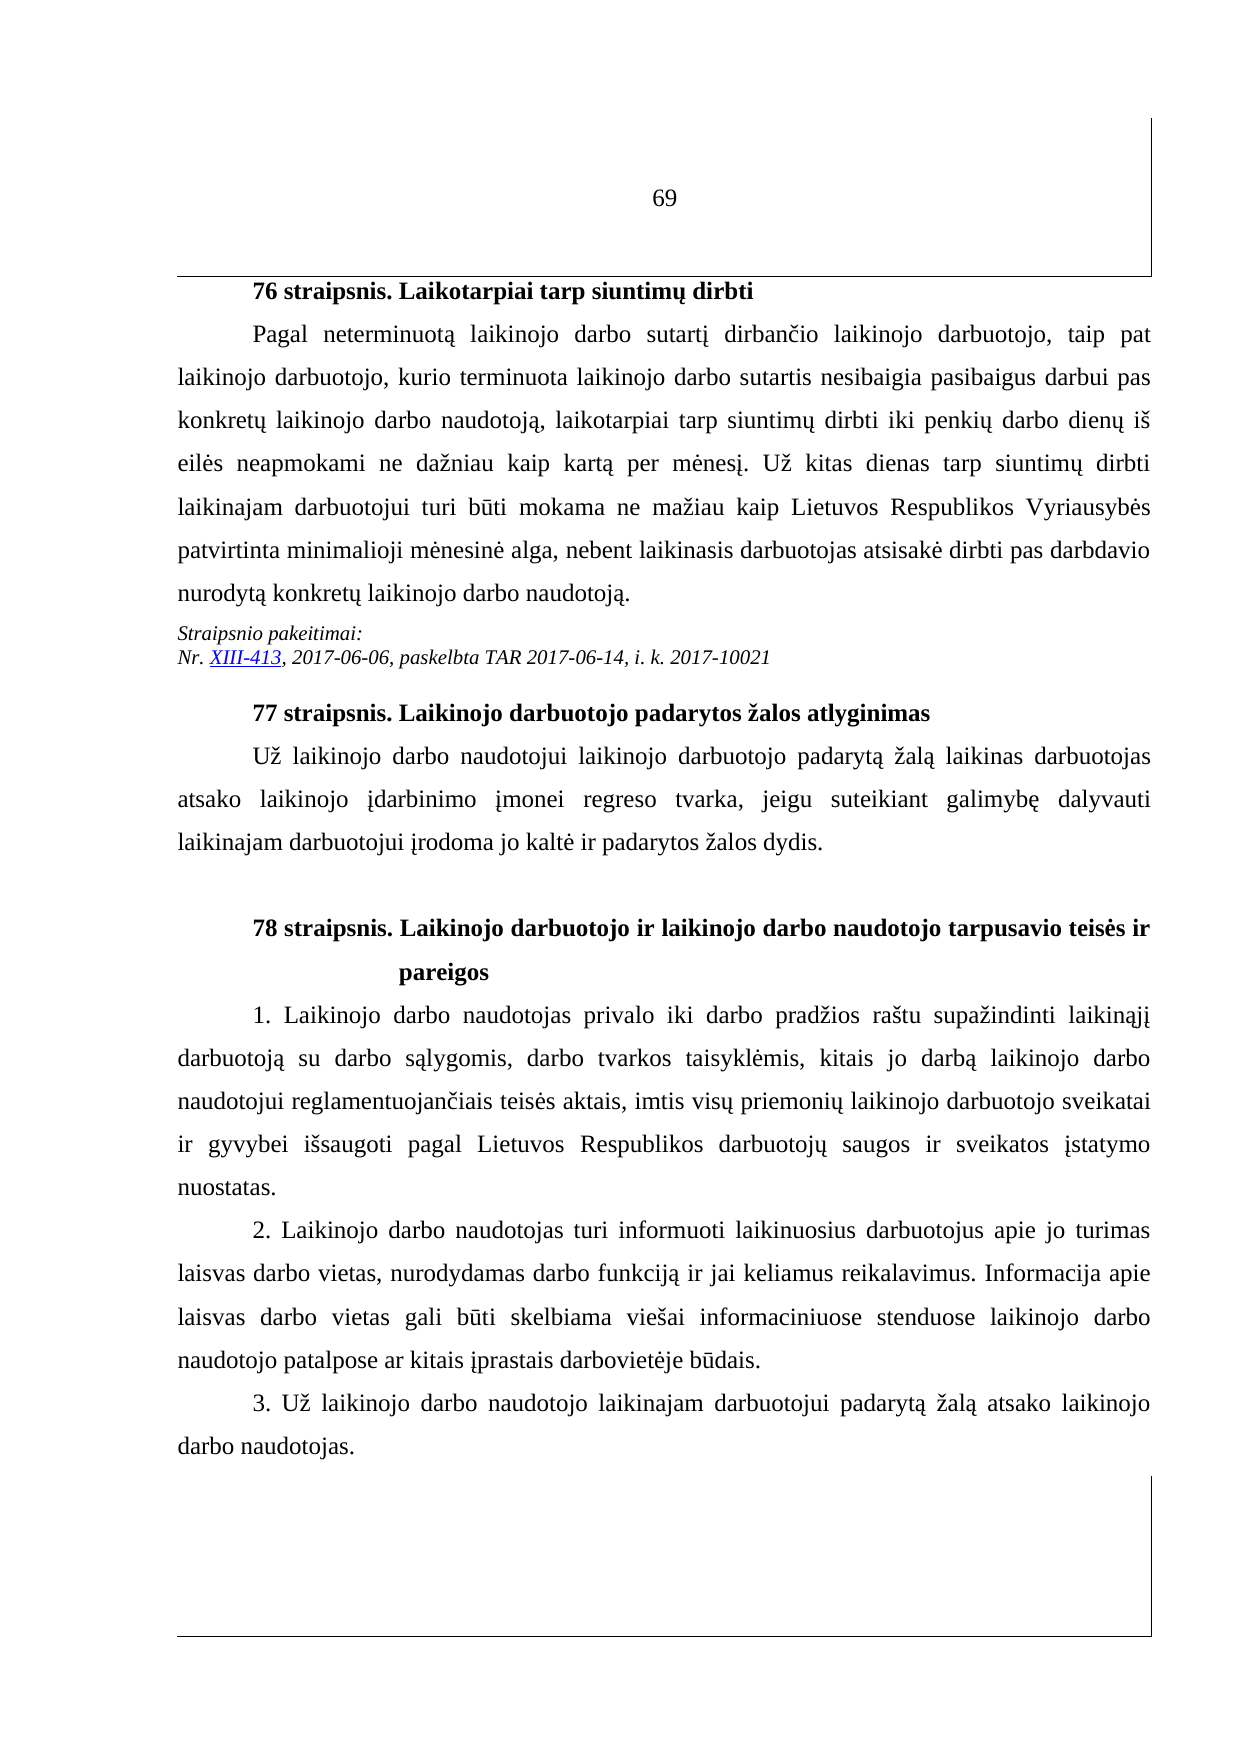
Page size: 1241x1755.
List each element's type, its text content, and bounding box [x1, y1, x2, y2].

subtitle 77 straipsnis. Laikinojo darbuotojo padarytos žalos atlyginimas [252, 698, 1152, 727]
text Straipsnio pakeitimai: [177, 621, 1152, 645]
subtitle 1. Laikinojo darbo naudotojas privalo iki darbo pradžios raštu supažindinti laikinąjį darbuotoją su darbo sąlygomis, darbo tvarkos taisyklėmis, kitais jo darbą laikinojo darbo naudotojui reglamentuojančiais teisės aktais, imtis visų priemonių laikinojo darbuotojo sveikatai ir gyvybei išsaugoti pagal Lietuvos Respublikos darbuotojų saugos ir sveikatos įstatymo nuostatas. [177, 1000, 1152, 1201]
subtitle 78 straipsnis. Laikinojo darbuotojo ir laikinojo darbo naudotojo tarpusavio teisės ir pareigos [252, 913, 1152, 985]
text Pagal neterminuotą laikinojo darbo sutartį dirbančio laikinojo darbuotojo, taip pat laikinojo darbuotojo, kurio terminuota laikinojo darbo sutartis nesibaigia pasibaigus darbui pas konkretų laikinojo darbo naudotoją, laikotarpiai tarp siuntimų dirbti iki penkių darbo dienų iš eilės neapmokami ne dažniau kaip kartą per mėnesį. Už kitas dienas tarp siuntimų dirbti laikinajam darbuotojui turi būti mokama ne mažiau kaip Lietuvos Respublikos Vyriausybės patvirtinta minimalioji mėnesinė alga, nebent laikinasis darbuotojas atsisakė dirbti pas darbdavio nurodytą konkretų laikinojo darbo naudotoją. [177, 319, 1152, 607]
text 76 straipsnis. Laikotarpiai tarp siuntimų dirbti [177, 276, 1152, 305]
text 3. Už laikinojo darbo naudotojo laikinajam darbuotojui padarytą žalą atsako laikinojo darbo naudotojas. [177, 1388, 1152, 1460]
text 2. Laikinojo darbo naudotojas turi informuoti laikinuosius darbuotojus apie jo turimas laisvas darbo vietas, nurodydamas darbo funkciją ir jai keliamus reikalavimus. Informacija apie laisvas darbo vietas gali būti skelbiama viešai informaciniuose stenduose laikinojo darbo naudotojo patalpose ar kitais įprastais darbovietėje būdais. [177, 1215, 1152, 1373]
text Už laikinojo darbo naudotojui laikinojo darbuotojo padarytą žalą laikinas darbuotojas atsako laikinojo įdarbinimo įmonei regreso tvarka, jeigu suteikiant galimybę dalyvauti laikinajam darbuotojui įrodoma jo kaltė ir padarytos žalos dydis. [177, 741, 1152, 856]
text Nr. XIII-413, 2017-06-06, paskelbta TAR 2017-06-14, i. k. 2017-10021 [177, 645, 1152, 669]
